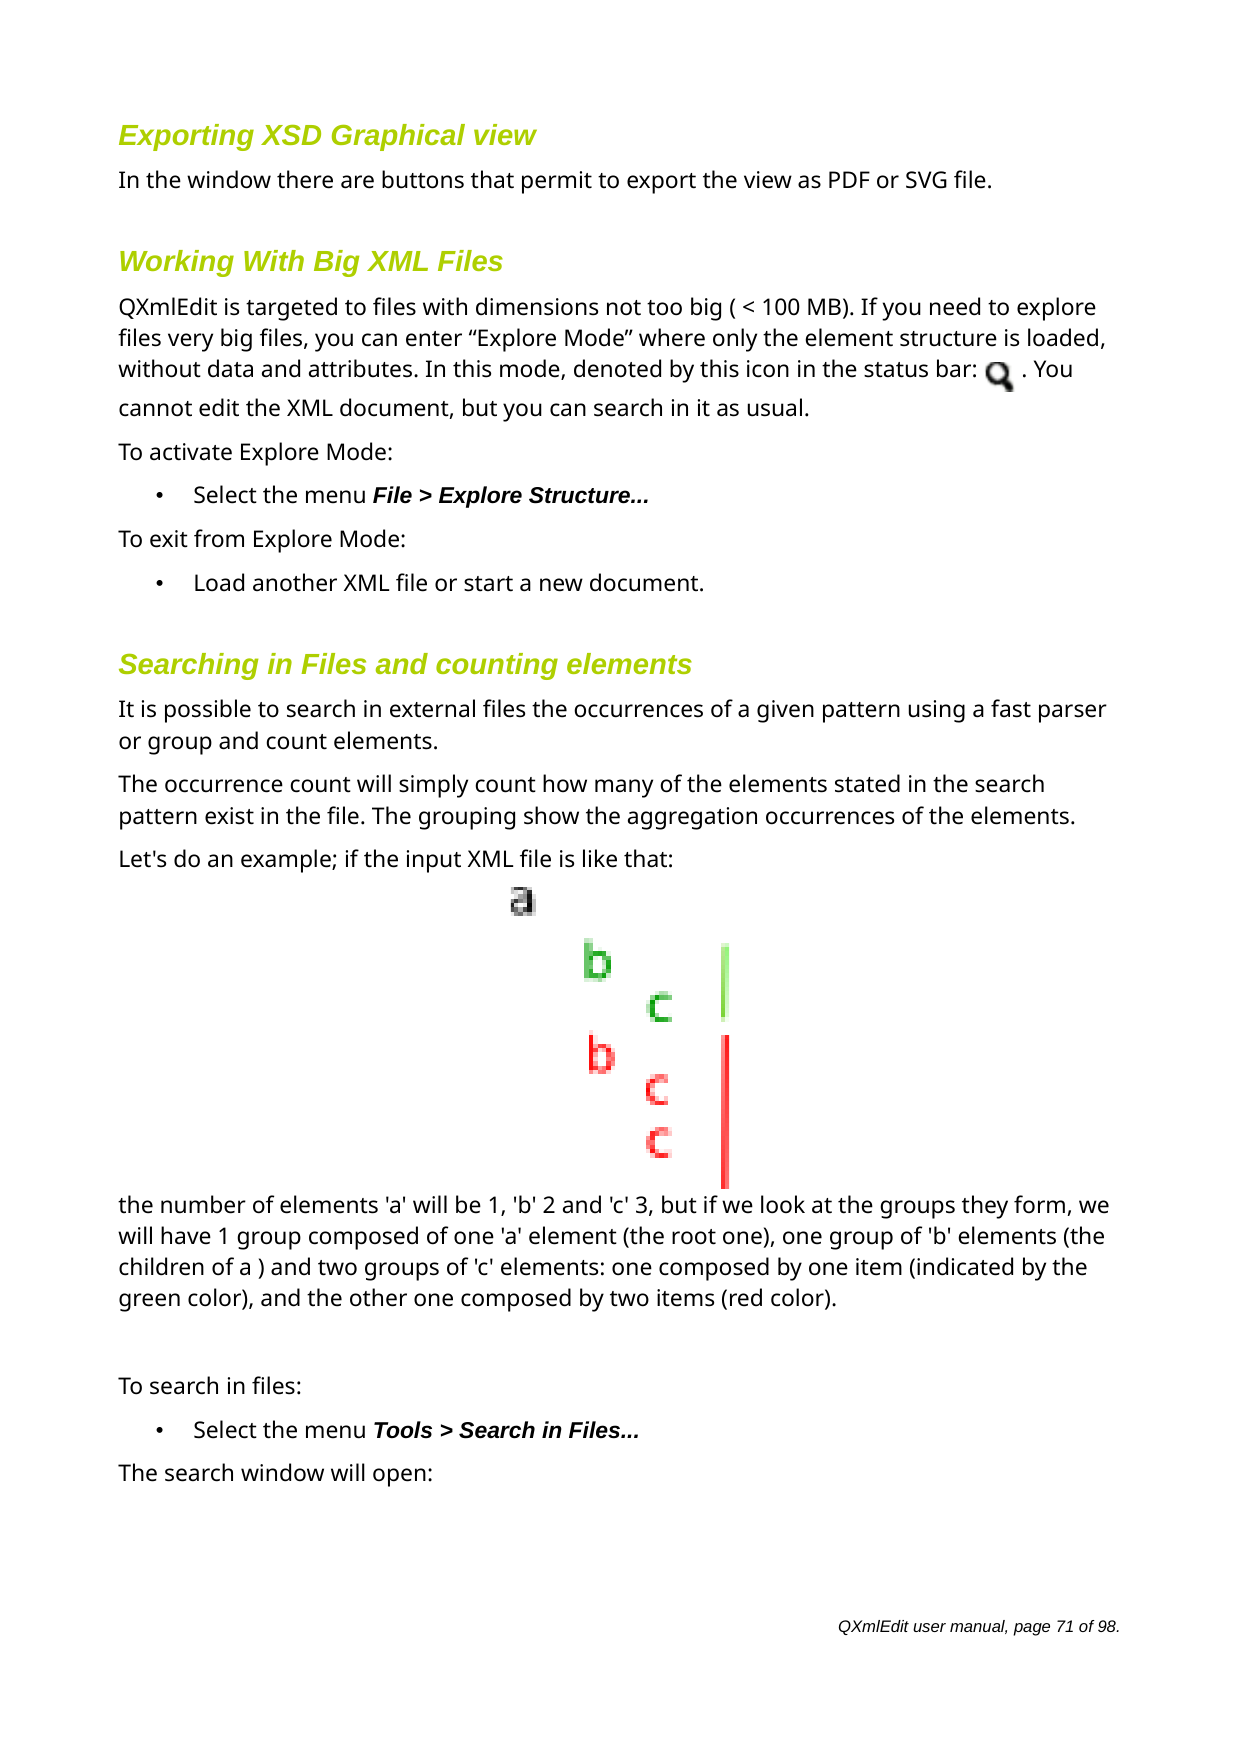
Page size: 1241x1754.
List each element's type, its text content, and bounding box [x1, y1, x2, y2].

subtitle Searching in Files and counting elements [118, 647, 1122, 681]
text the number of elements 'a' will be 1, 'b' 2 and 'c' 3, but if we look at the groups they form, we will have 1 group composed of one 'a' element (the root one), one group of 'b' elements (the children of a ) and two groups of 'c' elements: one composed by one item (indicated by the green color), and the other one composed by two items (red color). [118, 1189, 1122, 1313]
text QXmlEdit is targeted to files with dimensions not too big ( < 100 MB). If you need to explore files very big files, you can enter “Explore Mode” where only the element structure is loaded, without data and attributes. In this mode, denoted by this icon in the status bar: . You cannot edit the XML document, but you can search in it as usual. [118, 290, 1122, 423]
subtitle Exporting XSD Graphical view [118, 118, 1122, 152]
text The search window will open: [118, 1457, 1122, 1488]
picture [510, 887, 730, 1189]
text The occurrence count will simply count how many of the elements stated in the search pattern exist in the file. The grouping show the aggregation occurrences of the elements. [118, 768, 1122, 831]
picture [984, 362, 1016, 392]
subtitle Working With Big XML Files [118, 244, 1122, 278]
text It is possible to search in external files the occurrences of a given pattern using a fast parser or group and count elements. [118, 693, 1122, 756]
text To activate Explore Mode: [118, 436, 1122, 467]
text Let's do an example; if the input XML file is like that: [118, 843, 1122, 874]
text To search in files: [118, 1370, 1122, 1401]
list Select the menu Tools > Search in Files... [156, 1413, 1122, 1445]
text To exit from Explore Mode: [118, 523, 1122, 554]
list Load another XML file or start a new document. [156, 567, 1122, 598]
text In the window there are buttons that permit to export the view as PDF or SVG file. [118, 164, 1122, 195]
list Select the menu File > Explore Structure... [156, 479, 1122, 511]
